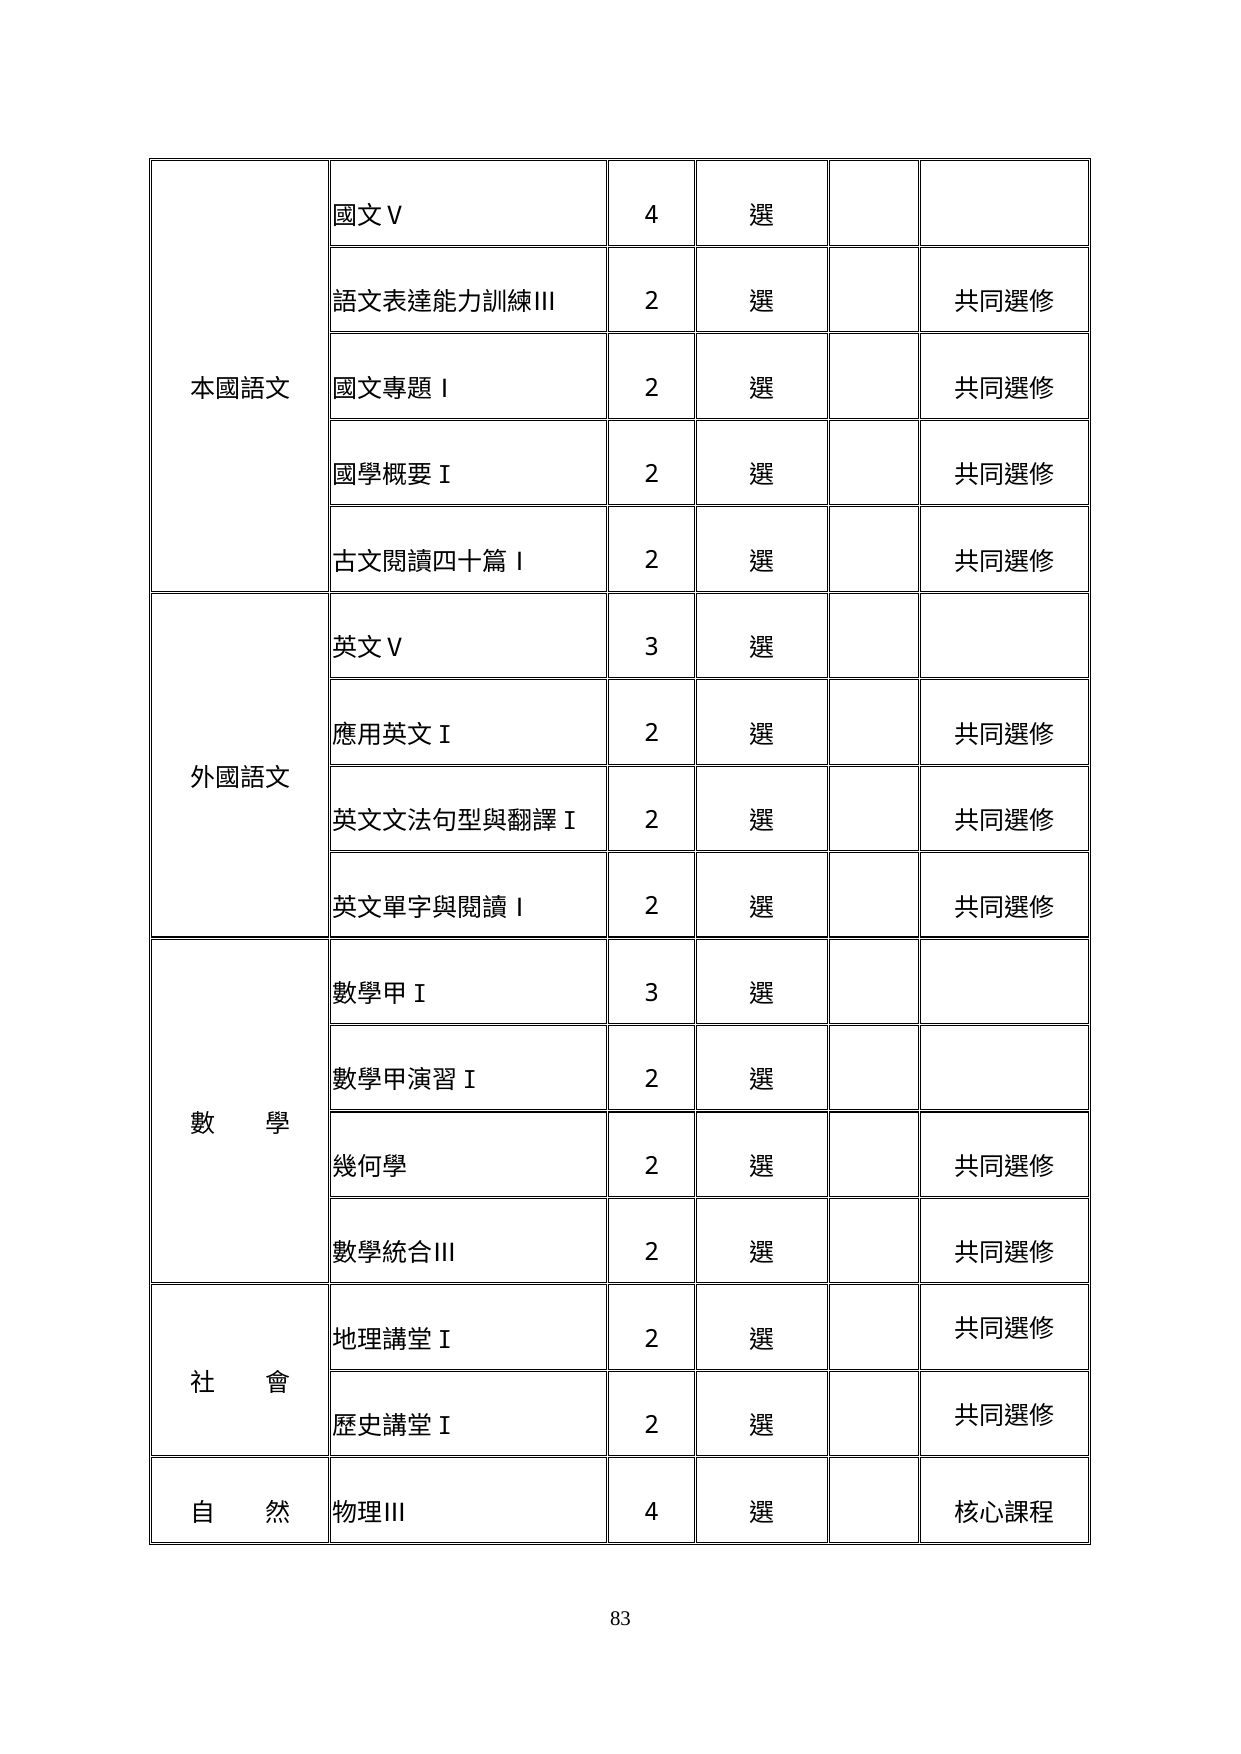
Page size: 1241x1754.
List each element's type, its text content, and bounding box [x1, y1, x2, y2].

table_cell [830, 1113, 918, 1196]
table_cell 共同選修 [921, 1113, 1088, 1196]
table_cell 社 會 [152, 1285, 328, 1455]
table_cell 選 [697, 853, 827, 936]
table_cell [830, 680, 918, 763]
table_cell 幾何學 [331, 1113, 606, 1196]
table_cell [921, 1026, 1088, 1109]
table_cell [830, 1285, 918, 1369]
table_cell 核心課程 [921, 1458, 1088, 1542]
table_cell [830, 767, 918, 850]
table_cell [830, 161, 918, 245]
table_cell 語文表達能力訓練Ⅲ [331, 248, 606, 331]
table_cell 選 [697, 1285, 827, 1369]
table_cell [830, 507, 918, 591]
table_cell 數學甲I [331, 940, 606, 1023]
table_cell 共同選修 [921, 680, 1088, 763]
table_cell 2 [609, 248, 694, 331]
table_cell 選 [697, 680, 827, 763]
table_cell [830, 594, 918, 677]
table_cell [830, 248, 918, 331]
table_cell 國文專題Ⅰ [331, 334, 606, 418]
table_cell 古文閱讀四十篇Ⅰ [331, 507, 606, 591]
table_cell [830, 334, 918, 418]
table_cell 2 [609, 1026, 694, 1109]
table_cell 共同選修 [921, 1199, 1088, 1282]
table_cell 歷史講堂I [331, 1372, 606, 1455]
table_cell 2 [609, 853, 694, 936]
table_cell 3 [609, 940, 694, 1023]
table_cell [921, 161, 1088, 245]
table_cell 選 [697, 1199, 827, 1282]
table_cell [830, 1458, 918, 1542]
table_cell 4 [609, 161, 694, 245]
table_cell 共同選修 [921, 767, 1088, 850]
table_cell 國學概要I [331, 421, 606, 504]
table_cell 共同選修 [921, 421, 1088, 504]
table_cell 選 [697, 1026, 827, 1109]
table_cell 選 [697, 1458, 827, 1542]
table_cell 選 [697, 940, 827, 1023]
table_cell 共同選修 [921, 334, 1088, 418]
table_cell 2 [609, 1285, 694, 1369]
table_cell 數 學 [152, 940, 328, 1282]
table_cell 選 [697, 767, 827, 850]
table_cell 2 [609, 1199, 694, 1282]
table_cell 3 [609, 594, 694, 677]
table_cell 英文Ⅴ [331, 594, 606, 677]
table_cell 共同選修 [921, 1372, 1088, 1455]
table_cell [830, 1026, 918, 1109]
table_cell 選 [697, 161, 827, 245]
table_cell 共同選修 [921, 248, 1088, 331]
table_cell 數學甲演習I [331, 1026, 606, 1109]
table_cell 2 [609, 1372, 694, 1455]
table_cell 選 [697, 421, 827, 504]
table_cell 選 [697, 507, 827, 591]
table_cell [830, 421, 918, 504]
table_cell [921, 594, 1088, 677]
table_cell [921, 940, 1088, 1023]
table_cell 選 [697, 334, 827, 418]
table_cell 2 [609, 767, 694, 850]
table_cell 2 [609, 507, 694, 591]
table_cell 共同選修 [921, 853, 1088, 936]
table_cell 英文文法句型與翻譯I [331, 767, 606, 850]
table_cell 數學統合Ⅲ [331, 1199, 606, 1282]
table_cell 共同選修 [921, 507, 1088, 591]
table_cell 選 [697, 248, 827, 331]
table_cell 國文Ⅴ [331, 161, 606, 245]
table_cell [830, 853, 918, 936]
table_cell [830, 940, 918, 1023]
table_cell 自 然 [152, 1458, 328, 1542]
table_cell 地理講堂I [331, 1285, 606, 1369]
table_cell 物理Ⅲ [331, 1458, 606, 1542]
table_cell 選 [697, 1113, 827, 1196]
table_cell 共同選修 [921, 1285, 1088, 1369]
table_cell 2 [609, 334, 694, 418]
table_cell 應用英文I [331, 680, 606, 763]
table_cell 2 [609, 680, 694, 763]
table_cell 選 [697, 594, 827, 677]
table_cell 本國語文 [152, 161, 328, 591]
table_cell [830, 1199, 918, 1282]
table_cell 選 [697, 1372, 827, 1455]
table_cell 4 [609, 1458, 694, 1542]
table_cell [830, 1372, 918, 1455]
table_cell 2 [609, 1113, 694, 1196]
table_cell 外國語文 [152, 594, 328, 936]
table_cell 2 [609, 421, 694, 504]
table_cell 英文單字與閱讀Ⅰ [331, 853, 606, 936]
